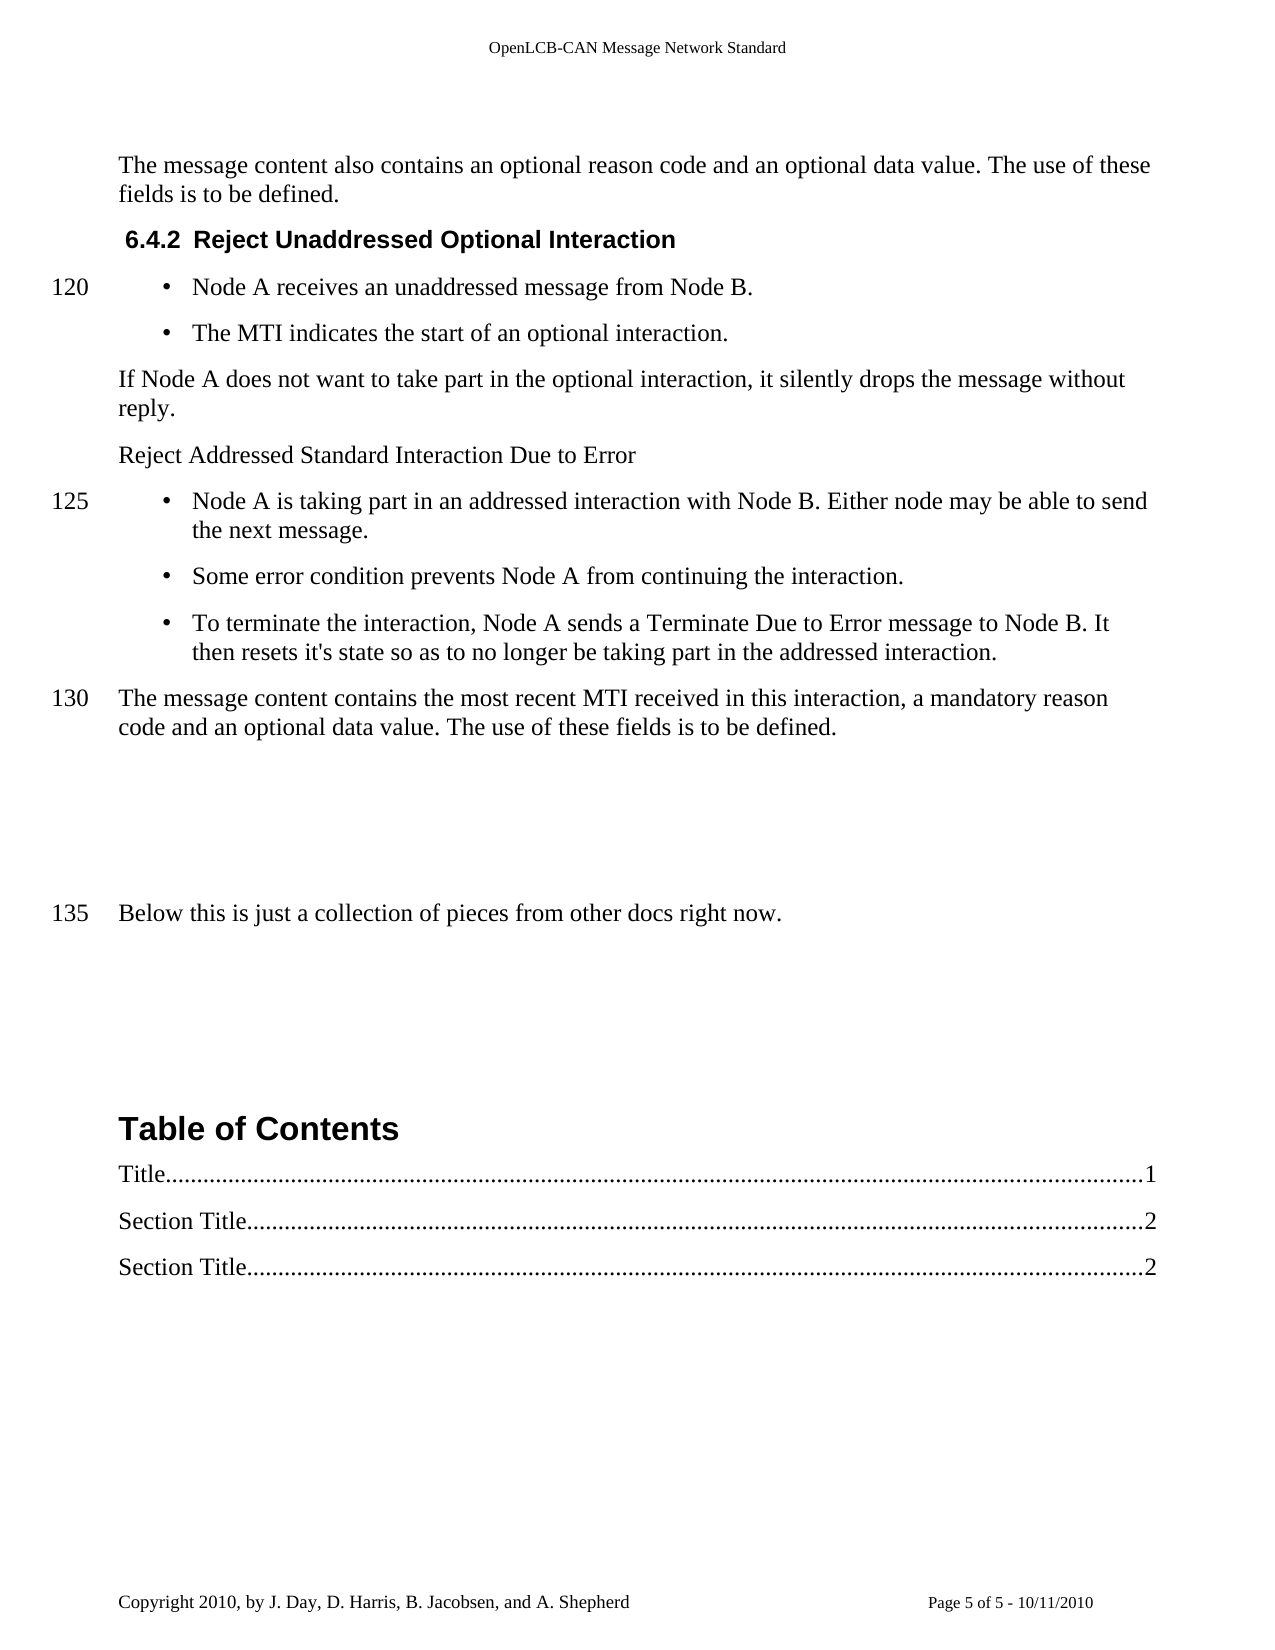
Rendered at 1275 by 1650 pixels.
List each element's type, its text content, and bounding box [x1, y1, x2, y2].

text The message content contains the most recent MTI received in this interaction, a mandatory reason code and an optional data value. The use of these fields is to be defined. [118, 683, 1157, 741]
list To terminate the interaction, Node A sends a Terminate Due to Error message to Node B. It then resets it's state so as to no longer be taking part in the addressed interaction. [162, 608, 1157, 665]
text Reject Addressed Standard Interaction Due to Error [118, 440, 1157, 468]
text The message content also contains an optional reason code and an optional data value. The use of these fields is to be defined. [118, 150, 1157, 207]
text Below this is just a collection of pieces from other docs right now. [118, 898, 1157, 926]
list Some error condition prevents Node A from continuing the interaction. [162, 561, 1157, 590]
text Section Title 2 [118, 1252, 1157, 1281]
text If Node A does not want to take part in the optional interaction, it silently drops the message without reply. [118, 364, 1157, 422]
text Title 1 [118, 1159, 1157, 1188]
list The MTI indicates the start of an optional interaction. [162, 318, 1157, 347]
list Node A is taking part in an addressed interaction with Node B. Either node may be able to send the next message. [162, 486, 1157, 544]
text Section Title 2 [118, 1206, 1157, 1235]
subtitle Reject Unaddressed Optional Interaction [118, 225, 1157, 254]
subtitle Table of Contents [118, 1108, 1157, 1147]
list Node A receives an unaddressed message from Node B. [162, 272, 1157, 300]
